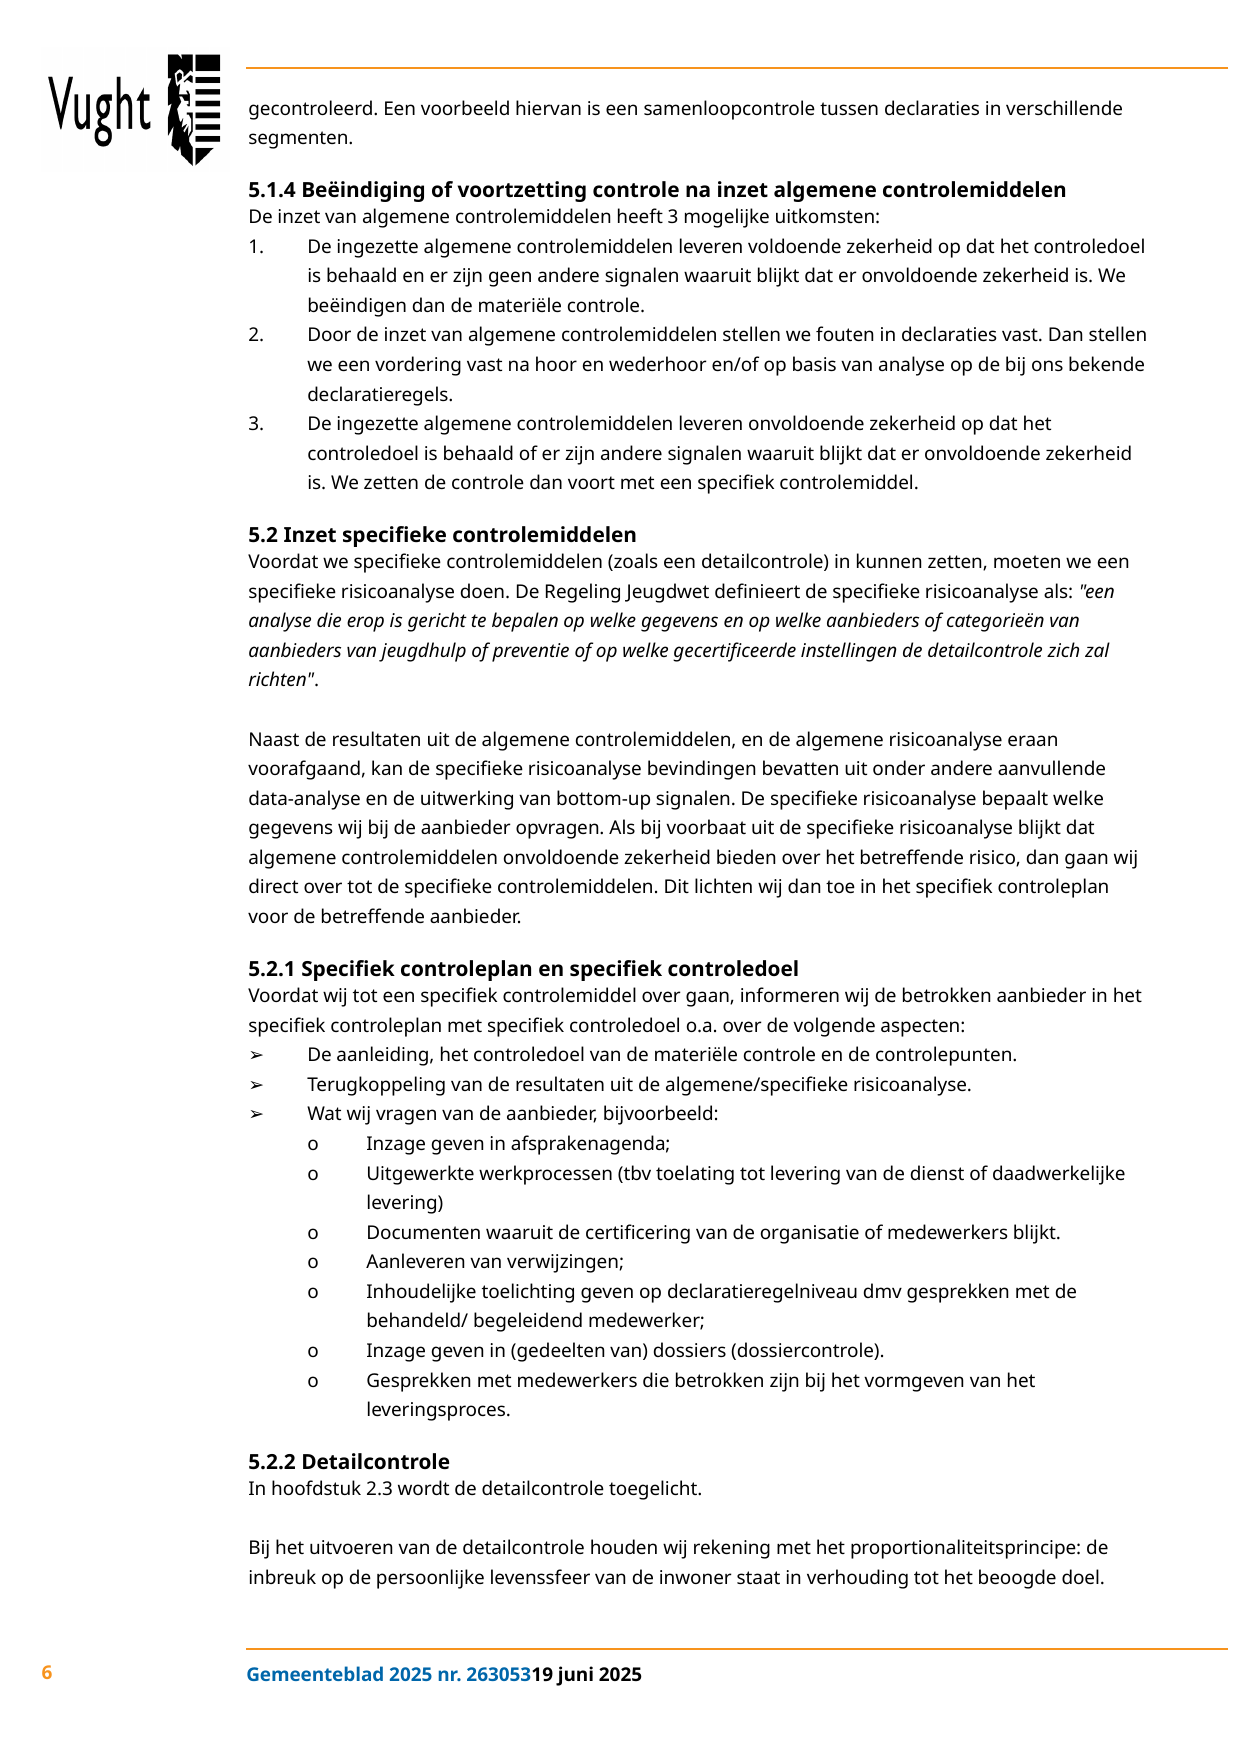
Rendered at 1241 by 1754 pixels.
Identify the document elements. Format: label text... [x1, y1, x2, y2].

text Voordat we specifieke controlemiddelen (zoals een detailcontrole) in kunnen zetten, moeten we een specifieke risicoanalyse doen. De Regeling Jeugdwet definieert de specifieke risicoanalyse als: "een analyse die erop is gericht te bepalen op welke gegevens en op welke aanbieders of categorieën van aanbieders van jeugdhulp of preventie of op welke gecertificeerde instellingen de detailcontrole zich zal richten". [248, 548, 1152, 692]
text 5.2.2 Detailcontrole [248, 1447, 1152, 1475]
list Door de inzet van algemene controlemiddelen stellen we fouten in declaraties vast. Dan stellen we een vordering vast na hoor en wederhoor en/of op basis van analyse op de bij ons bekende declaratieregels. [248, 322, 1152, 406]
text gecontroleerd. Een voorbeeld hiervan is een samenloopcontrole tussen declaraties in verschillende segmenten. [248, 95, 1152, 150]
text 5.2.1 Specifiek controleplan en specifiek controledoel [248, 954, 1152, 982]
list Wat wij vragen van de aanbieder, bijvoorbeeld: [248, 1101, 1152, 1126]
list De aanleiding, het controledoel van de materiële controle en de controlepunten. [248, 1041, 1152, 1067]
text 5.2 Inzet specifieke controlemiddelen [248, 520, 1152, 548]
text De inzet van algemene controlemiddelen heeft 3 mogelijke uitkomsten: [248, 203, 1152, 229]
text 5.1.4 Beëindiging of voortzetting controle na inzet algemene controlemiddelen [248, 175, 1152, 203]
list Uitgewerkte werkprocessen (tbv toelating tot levering van de dienst of daadwerkelijke levering) [307, 1160, 1152, 1215]
text Voordat wij tot een specifiek controlemiddel over gaan, informeren wij de betrokken aanbieder in het specifiek controleplan met specifiek controledoel o.a. over de volgende aspecten: [248, 982, 1152, 1037]
list Inzage geven in (gedeelten van) dossiers (dossiercontrole). [307, 1337, 1152, 1363]
list Terugkoppeling van de resultaten uit de algemene/specifieke risicoanalyse. [248, 1071, 1152, 1097]
list Gesprekken met medewerkers die betrokken zijn bij het vormgeven van het leveringsproces. [307, 1367, 1152, 1422]
list Inzage geven in afsprakenagenda; [307, 1130, 1152, 1156]
list De ingezette algemene controlemiddelen leveren voldoende zekerheid op dat het controledoel is behaald en er zijn geen andere signalen waaruit blijkt dat er onvoldoende zekerheid is. We beëindigen dan de materiële controle. [248, 233, 1152, 318]
picture [41, 47, 231, 172]
list Aanleveren van verwijzingen; [307, 1248, 1152, 1274]
list De ingezette algemene controlemiddelen leveren onvoldoende zekerheid op dat het controledoel is behaald of er zijn andere signalen waaruit blijkt dat er onvoldoende zekerheid is. We zetten de controle dan voort met een specifiek controlemiddel. [248, 410, 1152, 495]
text Naast de resultaten uit de algemene controlemiddelen, en de algemene risicoanalyse eraan voorafgaand, kan de specifieke risicoanalyse bevindingen bevatten uit onder andere aanvullende data-analyse en de uitwerking van bottom-up signalen. De specifieke risicoanalyse bepaalt welke gegevens wij bij de aanbieder opvragen. Als bij voorbaat uit de specifieke risicoanalyse blijkt dat algemene controlemiddelen onvoldoende zekerheid bieden over het betreffende risico, dan gaan wij direct over tot de specifieke controlemiddelen. Dit lichten wij dan toe in het specifiek controleplan voor de betreffende aanbieder. [248, 726, 1152, 929]
text Bij het uitvoeren van de detailcontrole houden wij rekening met het proportionaliteitsprincipe: de inbreuk op de persoonlijke levenssfeer van de inwoner staat in verhouding tot het beoogde doel. [248, 1534, 1152, 1590]
text In hoofdstuk 2.3 wordt de detailcontrole toegelicht. [248, 1475, 1152, 1501]
list Inhoudelijke toelichting geven op declaratieregelniveau dmv gesprekken met de behandeld/ begeleidend medewerker; [307, 1278, 1152, 1333]
list Documenten waaruit de certificering van de organisatie of medewerkers blijkt. [307, 1219, 1152, 1244]
